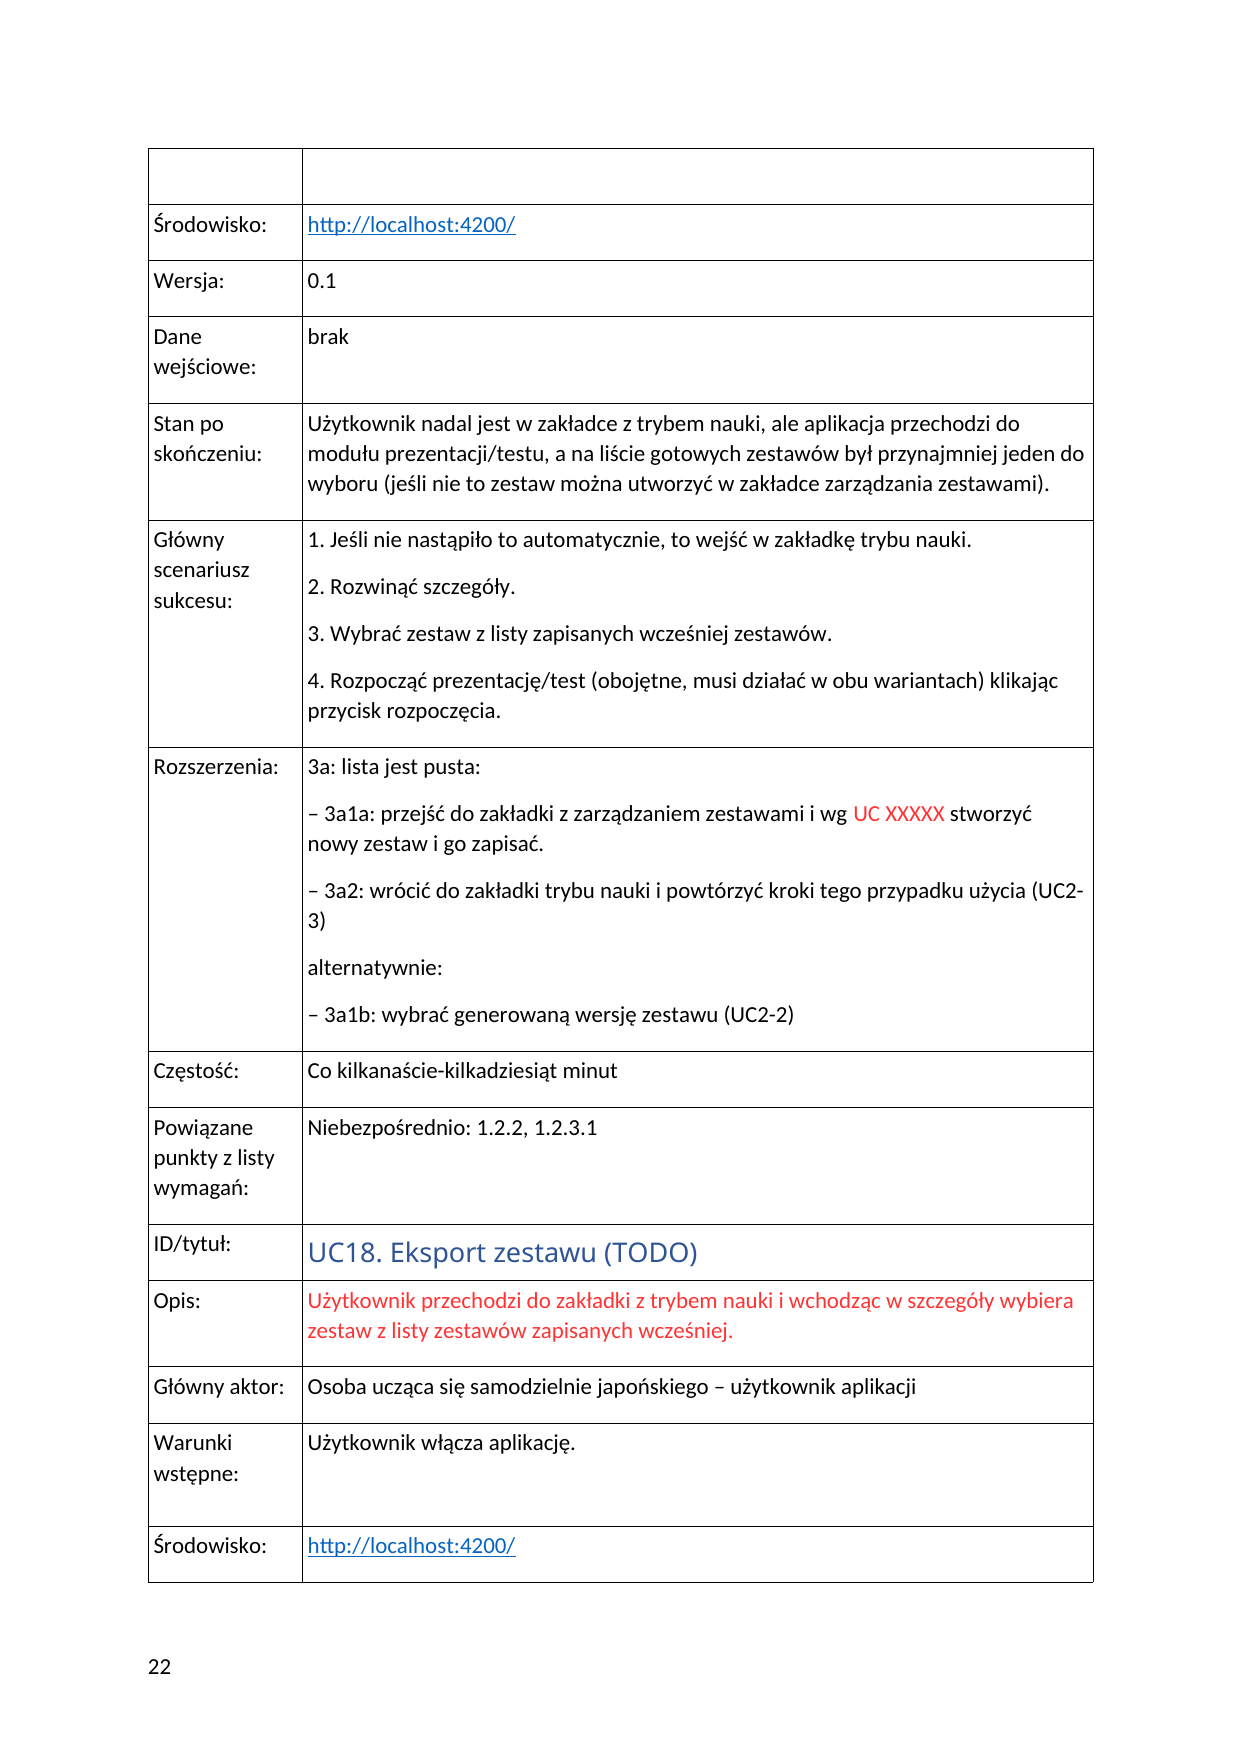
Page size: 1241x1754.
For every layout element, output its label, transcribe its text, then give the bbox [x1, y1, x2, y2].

table_cell Dane wejściowe: [149, 317, 302, 403]
table_header UC18. Eksport zestawu (TODO) [303, 1225, 1093, 1280]
table_cell [303, 149, 1093, 204]
table_cell Częstość: [149, 1052, 302, 1107]
table_cell Rozszerzenia: [149, 748, 302, 1051]
table_cell 1. Jeśli nie nastąpiło to automatycznie, to wejść w zakładkę trybu nauki. 2. Rozwinąć szczegóły. 3. Wybrać zestaw z listy zapisanych wcześniej zestawów. 4. Rozpocząć prezentację/test (obojętne, musi działać w obu wariantach) klikając przycisk rozpoczęcia. [303, 521, 1093, 747]
table_cell Co kilkanaście-kilkadziesiąt minut [303, 1052, 1093, 1107]
table_cell Użytkownik nadal jest w zakładce z trybem nauki, ale aplikacja przechodzi do modułu prezentacji/testu, a na liście gotowych zestawów był przynajmniej jeden do wyboru (jeśli nie to zestaw można utworzyć w zakładce zarządzania zestawami). [303, 404, 1093, 519]
table_cell http://localhost:4200/ [303, 205, 1093, 260]
table_cell [149, 149, 302, 204]
table_cell Główny aktor: [149, 1367, 302, 1423]
table_cell 3a: lista jest pusta: – 3a1a: przejść do zakładki z zarządzaniem zestawami i wg UC XXXXX stworzyć nowy zestaw i go zapisać. – 3a2: wrócić do zakładki trybu nauki i powtórzyć kroki tego przypadku użycia (UC2-3) alternatywnie: – 3a1b: wybrać generowaną wersję zestawu (UC2-2) [303, 748, 1093, 1051]
table_cell Użytkownik włącza aplikację. [303, 1424, 1093, 1526]
table_cell Stan po skończeniu: [149, 404, 302, 519]
table_cell Główny scenariusz sukcesu: [149, 521, 302, 747]
table_cell brak [303, 317, 1093, 403]
table_header ID/tytuł: [149, 1225, 302, 1280]
table_cell 0.1 [303, 261, 1093, 316]
table_cell Powiązane punkty z listy wymagań: [149, 1108, 302, 1224]
table_cell http://localhost:4200/ [303, 1527, 1093, 1582]
table_cell Warunki wstępne: [149, 1424, 302, 1526]
table_cell Osoba ucząca się samodzielnie japońskiego – użytkownik aplikacji [303, 1367, 1093, 1423]
table_cell Wersja: [149, 261, 302, 316]
table_cell Niebezpośrednio: 1.2.2, 1.2.3.1 [303, 1108, 1093, 1224]
table_cell Środowisko: [149, 1527, 302, 1582]
table_cell Środowisko: [149, 205, 302, 260]
table_cell Opis: [149, 1281, 302, 1366]
table_cell Użytkownik przechodzi do zakładki z trybem nauki i wchodząc w szczegóły wybiera zestaw z listy zestawów zapisanych wcześniej. [303, 1281, 1093, 1366]
